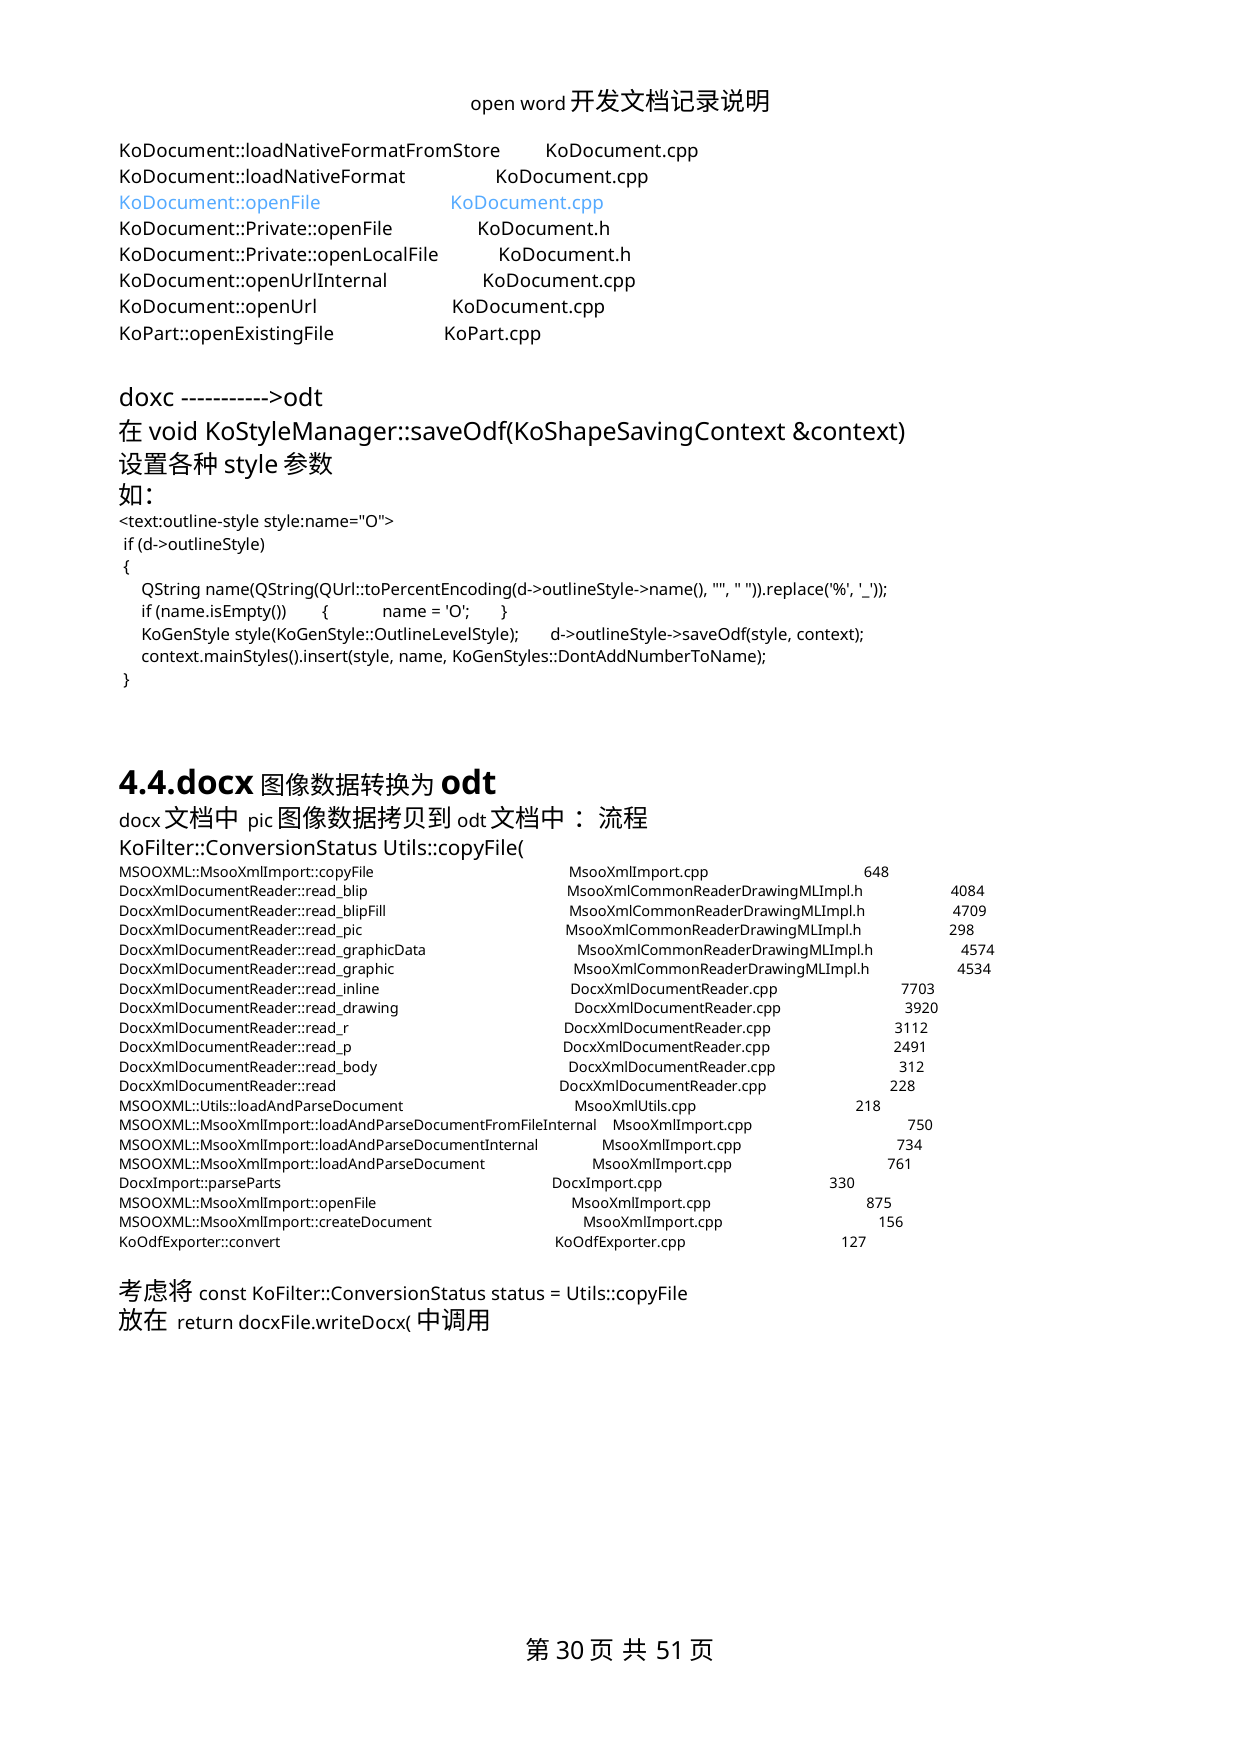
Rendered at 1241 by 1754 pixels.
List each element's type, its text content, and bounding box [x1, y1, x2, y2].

text 放在 return docxFile.writeDocx( 中调用 [119, 1306, 1121, 1335]
text DocxXmlDocumentReader::read_inline DocxXmlDocumentReader.cpp 7703 [119, 979, 1121, 998]
text <text:outline-style style:name="O"> [119, 510, 1121, 533]
text KoDocument::loadNativeFormatFromStore KoDocument.cpp [119, 137, 1121, 163]
text DocxXmlDocumentReader::read_graphicData MsooXmlCommonReaderDrawingMLImpl.h 4574 [119, 940, 1121, 959]
text DocxImport::parseParts DocxImport.cpp 330 [119, 1173, 1121, 1193]
text MSOOXML::MsooXmlImport::loadAndParseDocumentFromFileInternal MsooXmlImport.cpp 750 [119, 1115, 1121, 1134]
text KoDocument::openUrlInternal KoDocument.cpp [119, 267, 1121, 293]
text DocxXmlDocumentReader::read_p DocxXmlDocumentReader.cpp 2491 [119, 1037, 1121, 1057]
text DocxXmlDocumentReader::read_blip MsooXmlCommonReaderDrawingMLImpl.h 4084 [119, 881, 1121, 901]
text context.mainStyles().insert(style, name, KoGenStyles::DontAddNumberToName); [119, 645, 1121, 668]
text MSOOXML::MsooXmlImport::loadAndParseDocumentInternal MsooXmlImport.cpp 734 [119, 1134, 1121, 1154]
text doxc ----------->odt [119, 379, 1121, 413]
text DocxXmlDocumentReader::read_r DocxXmlDocumentReader.cpp 3112 [119, 1018, 1121, 1037]
text DocxXmlDocumentReader::read_graphic MsooXmlCommonReaderDrawingMLImpl.h 4534 [119, 959, 1121, 979]
text KoDocument::Private::openLocalFile KoDocument.h [119, 241, 1121, 267]
text 设置各种style参数 [119, 447, 1121, 481]
text KoDocument::loadNativeFormat KoDocument.cpp [119, 163, 1121, 189]
text } [119, 668, 1121, 690]
text docx文档中 pic图像数据拷贝到odt文档中 ：流程 [119, 804, 1121, 833]
text MSOOXML::MsooXmlImport::createDocument MsooXmlImport.cpp 156 [119, 1212, 1121, 1232]
text MSOOXML::Utils::loadAndParseDocument MsooXmlUtils.cpp 218 [119, 1096, 1121, 1115]
text KoDocument::openUrl KoDocument.cpp [119, 293, 1121, 319]
text if (name.isEmpty()) { name = 'O'; } [119, 600, 1121, 623]
text DocxXmlDocumentReader::read_blipFill MsooXmlCommonReaderDrawingMLImpl.h 4709 [119, 901, 1121, 920]
text DocxXmlDocumentReader::read_body DocxXmlDocumentReader.cpp 312 [119, 1057, 1121, 1076]
text KoOdfExporter::convert KoOdfExporter.cpp 127 [119, 1232, 1121, 1251]
text if (d->outlineStyle) [119, 533, 1121, 555]
text QString name(QString(QUrl::toPercentEncoding(d->outlineStyle->name(), "", " ")).replace('%', '_')); [119, 578, 1121, 600]
text 考虑将const KoFilter::ConversionStatus status = Utils::copyFile [119, 1277, 1121, 1306]
text MSOOXML::MsooXmlImport::openFile MsooXmlImport.cpp 875 [119, 1193, 1121, 1212]
text MSOOXML::MsooXmlImport::loadAndParseDocument MsooXmlImport.cpp 761 [119, 1154, 1121, 1173]
text MSOOXML::MsooXmlImport::copyFile MsooXmlImport.cpp 648 [119, 862, 1121, 881]
text DocxXmlDocumentReader::read_pic MsooXmlCommonReaderDrawingMLImpl.h 298 [119, 920, 1121, 940]
text KoDocument::openFile KoDocument.cpp [119, 189, 1121, 215]
subtitle docx图像数据转换为odt [119, 758, 1121, 804]
text 如： [119, 481, 1121, 510]
text KoGenStyle style(KoGenStyle::OutlineLevelStyle); d->outlineStyle->saveOdf(style, context); [119, 623, 1121, 645]
text DocxXmlDocumentReader::read_drawing DocxXmlDocumentReader.cpp 3920 [119, 998, 1121, 1018]
text KoFilter::ConversionStatus Utils::copyFile( [119, 833, 1121, 862]
text 在void KoStyleManager::saveOdf(KoShapeSavingContext &context) [119, 413, 1121, 447]
text DocxXmlDocumentReader::read DocxXmlDocumentReader.cpp 228 [119, 1076, 1121, 1096]
text { [119, 555, 1121, 578]
text KoDocument::Private::openFile KoDocument.h [119, 215, 1121, 241]
text KoPart::openExistingFile KoPart.cpp [119, 319, 1121, 346]
